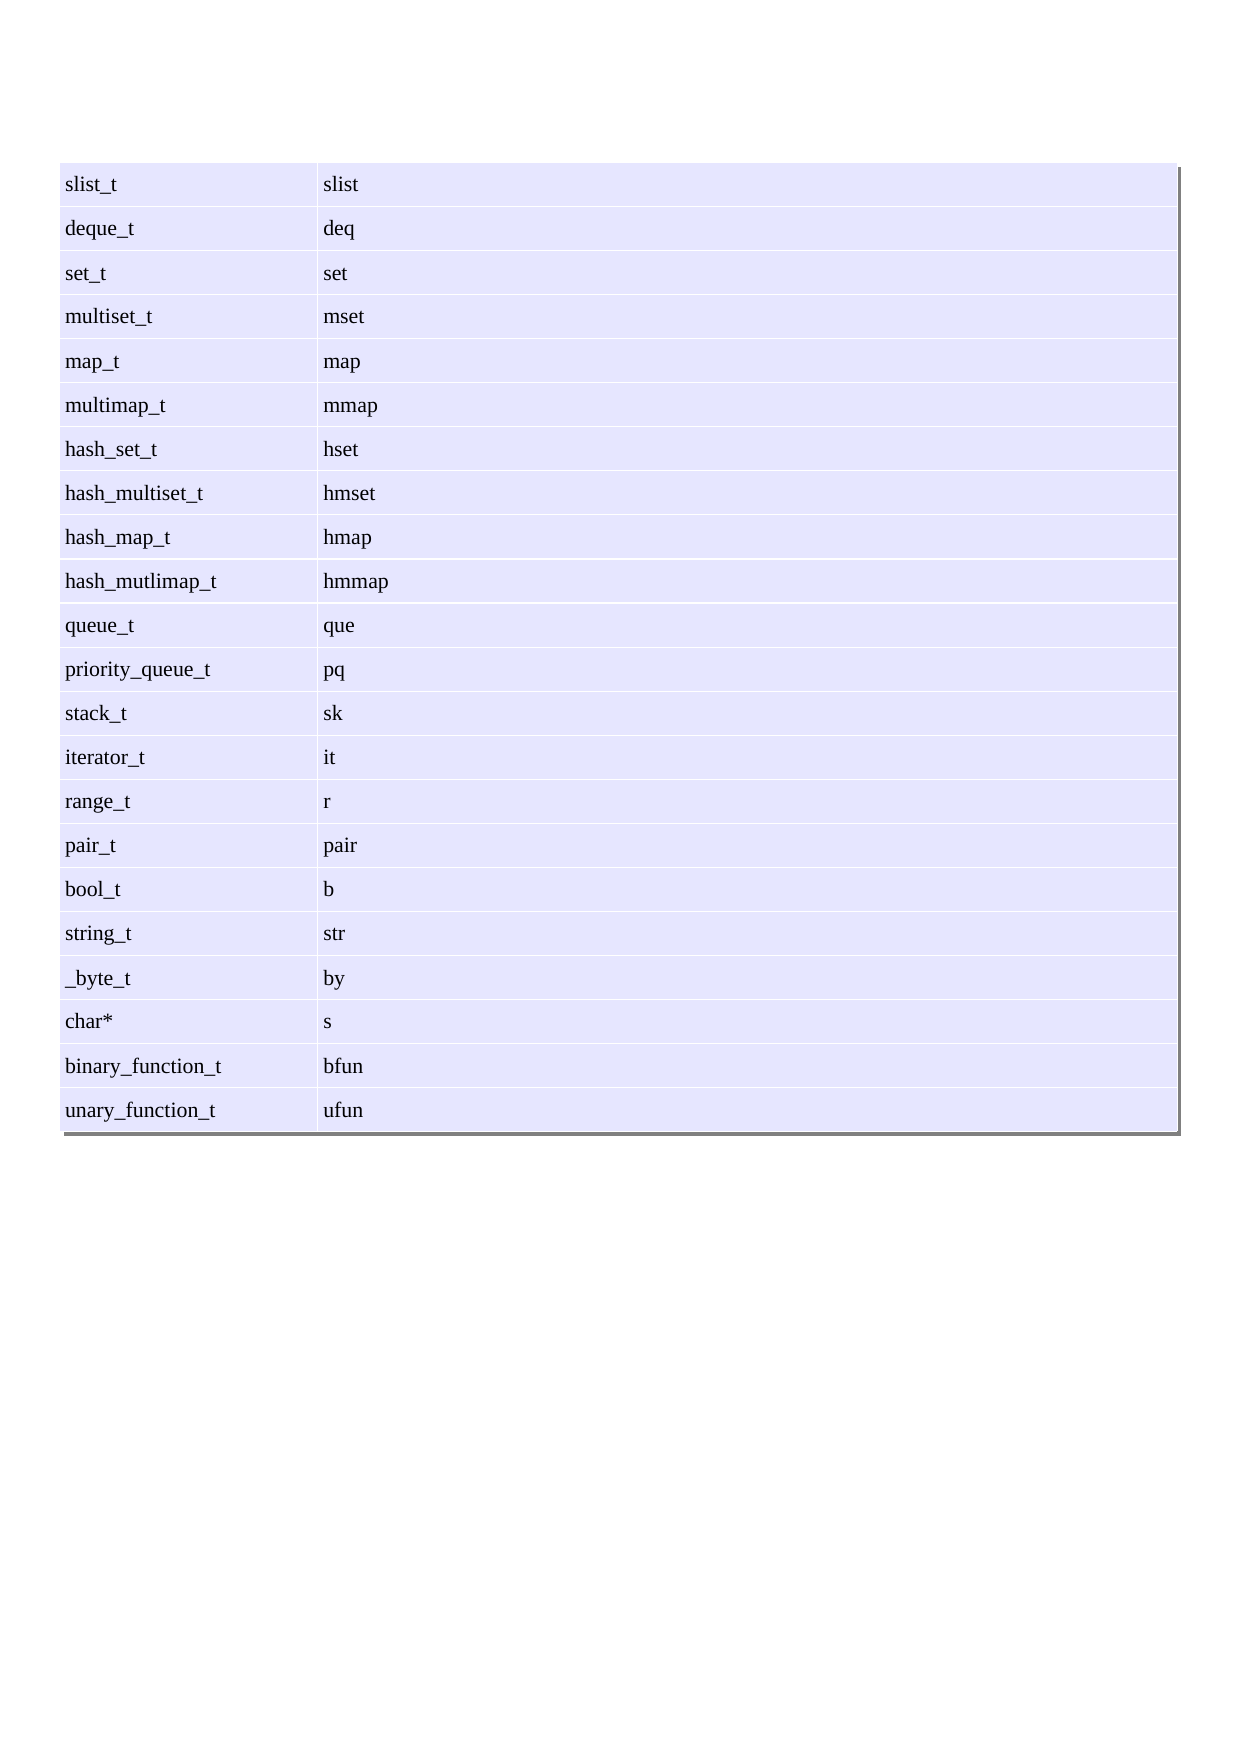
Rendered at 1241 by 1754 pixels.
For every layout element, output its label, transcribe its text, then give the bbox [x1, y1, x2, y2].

table_cell slist [318, 163, 1177, 206]
table_cell hmmap [318, 560, 1177, 602]
table_cell bfun [318, 1044, 1177, 1087]
table_cell iterator_t [60, 736, 317, 779]
table_cell map_t [60, 339, 317, 382]
table_cell queue_t [60, 604, 317, 647]
table_cell string_t [60, 912, 317, 955]
table_cell s [318, 1000, 1177, 1043]
table_cell hmap [318, 515, 1177, 558]
table_cell hash_mutlimap_t [60, 560, 317, 602]
table_cell it [318, 736, 1177, 779]
table_cell ufun [318, 1088, 1177, 1131]
table_cell deque_t [60, 207, 317, 250]
table_cell bool_t [60, 868, 317, 911]
table_cell binary_function_t [60, 1044, 317, 1087]
table_cell hash_set_t [60, 427, 317, 470]
table_cell hset [318, 427, 1177, 470]
table_cell unary_function_t [60, 1088, 317, 1131]
table_cell pair_t [60, 824, 317, 867]
table_cell mset [318, 295, 1177, 338]
table_cell hash_multiset_t [60, 471, 317, 514]
table_cell map [318, 339, 1177, 382]
table_cell priority_queue_t [60, 648, 317, 691]
table_cell hmset [318, 471, 1177, 514]
table_cell que [318, 604, 1177, 647]
table_cell multiset_t [60, 295, 317, 338]
table_cell stack_t [60, 692, 317, 735]
table_cell range_t [60, 780, 317, 823]
table_cell set [318, 251, 1177, 294]
table_cell slist_t [60, 163, 317, 206]
table_cell deq [318, 207, 1177, 250]
table_cell set_t [60, 251, 317, 294]
table_cell pq [318, 648, 1177, 691]
table_cell r [318, 780, 1177, 823]
table_cell mmap [318, 383, 1177, 426]
table_cell _byte_t [60, 956, 317, 999]
table_cell char* [60, 1000, 317, 1043]
table_cell sk [318, 692, 1177, 735]
table_cell multimap_t [60, 383, 317, 426]
table_cell str [318, 912, 1177, 955]
table_cell by [318, 956, 1177, 999]
table_cell b [318, 868, 1177, 911]
table_cell pair [318, 824, 1177, 867]
table_cell hash_map_t [60, 515, 317, 558]
